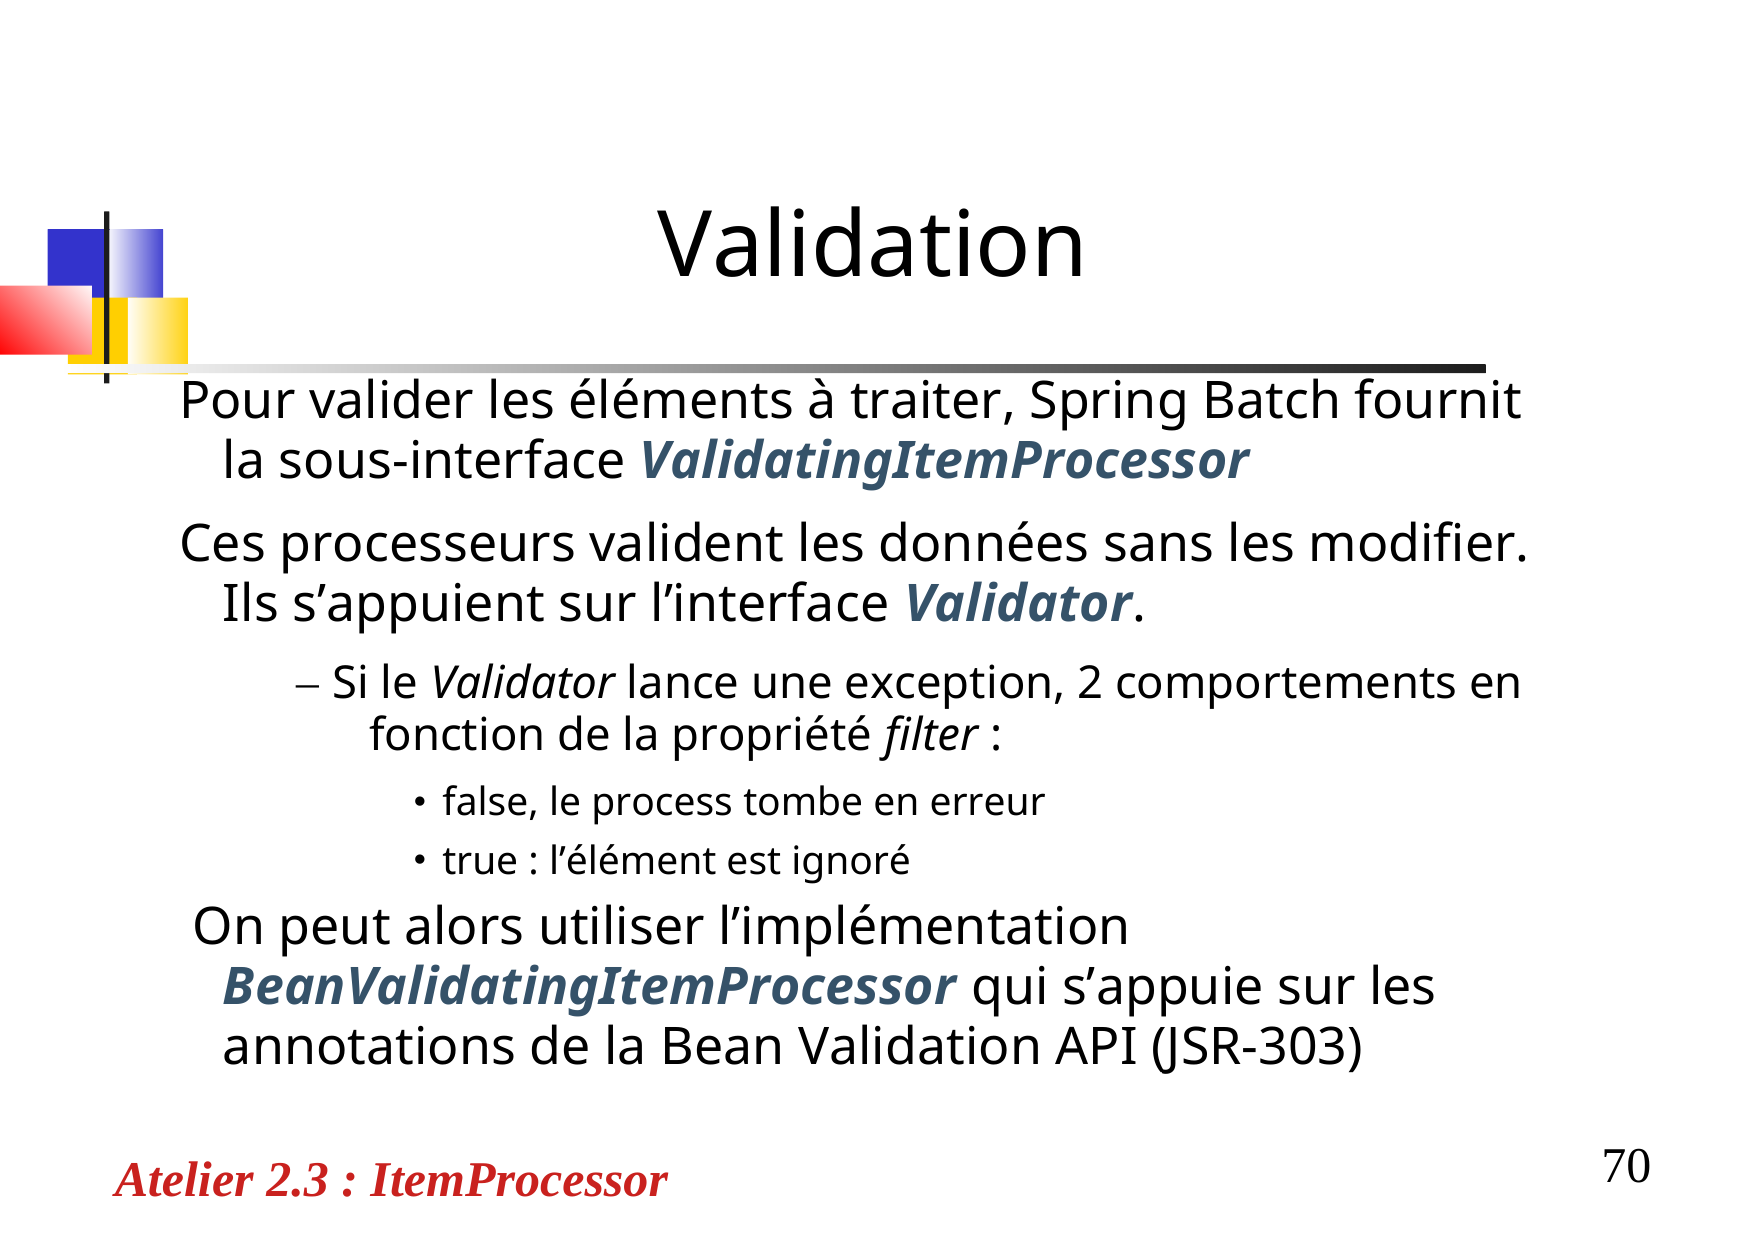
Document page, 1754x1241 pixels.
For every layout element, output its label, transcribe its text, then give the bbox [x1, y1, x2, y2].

title Validation [179, 139, 1567, 351]
list Pour valider les éléments à traiter, Spring Batch fournit la sous-interface ValidatingItemProcessor Ces processeurs valident les données sans les modifier. Ils s’appuient sur l’interface Validator. Si le Validator lance une exception, 2 comportements en fonction de la propriété filter : false, le process tombe en erreur true : l’élément est ignoré On peut alors utiliser l’implémentation BeanValidatingItemProcessor qui s’appuie sur les annotations de la Bean Validation API (JSR-303) [179, 371, 1567, 1091]
text_box Atelier 2.3 : ItemProcessor [99, 1143, 684, 1216]
